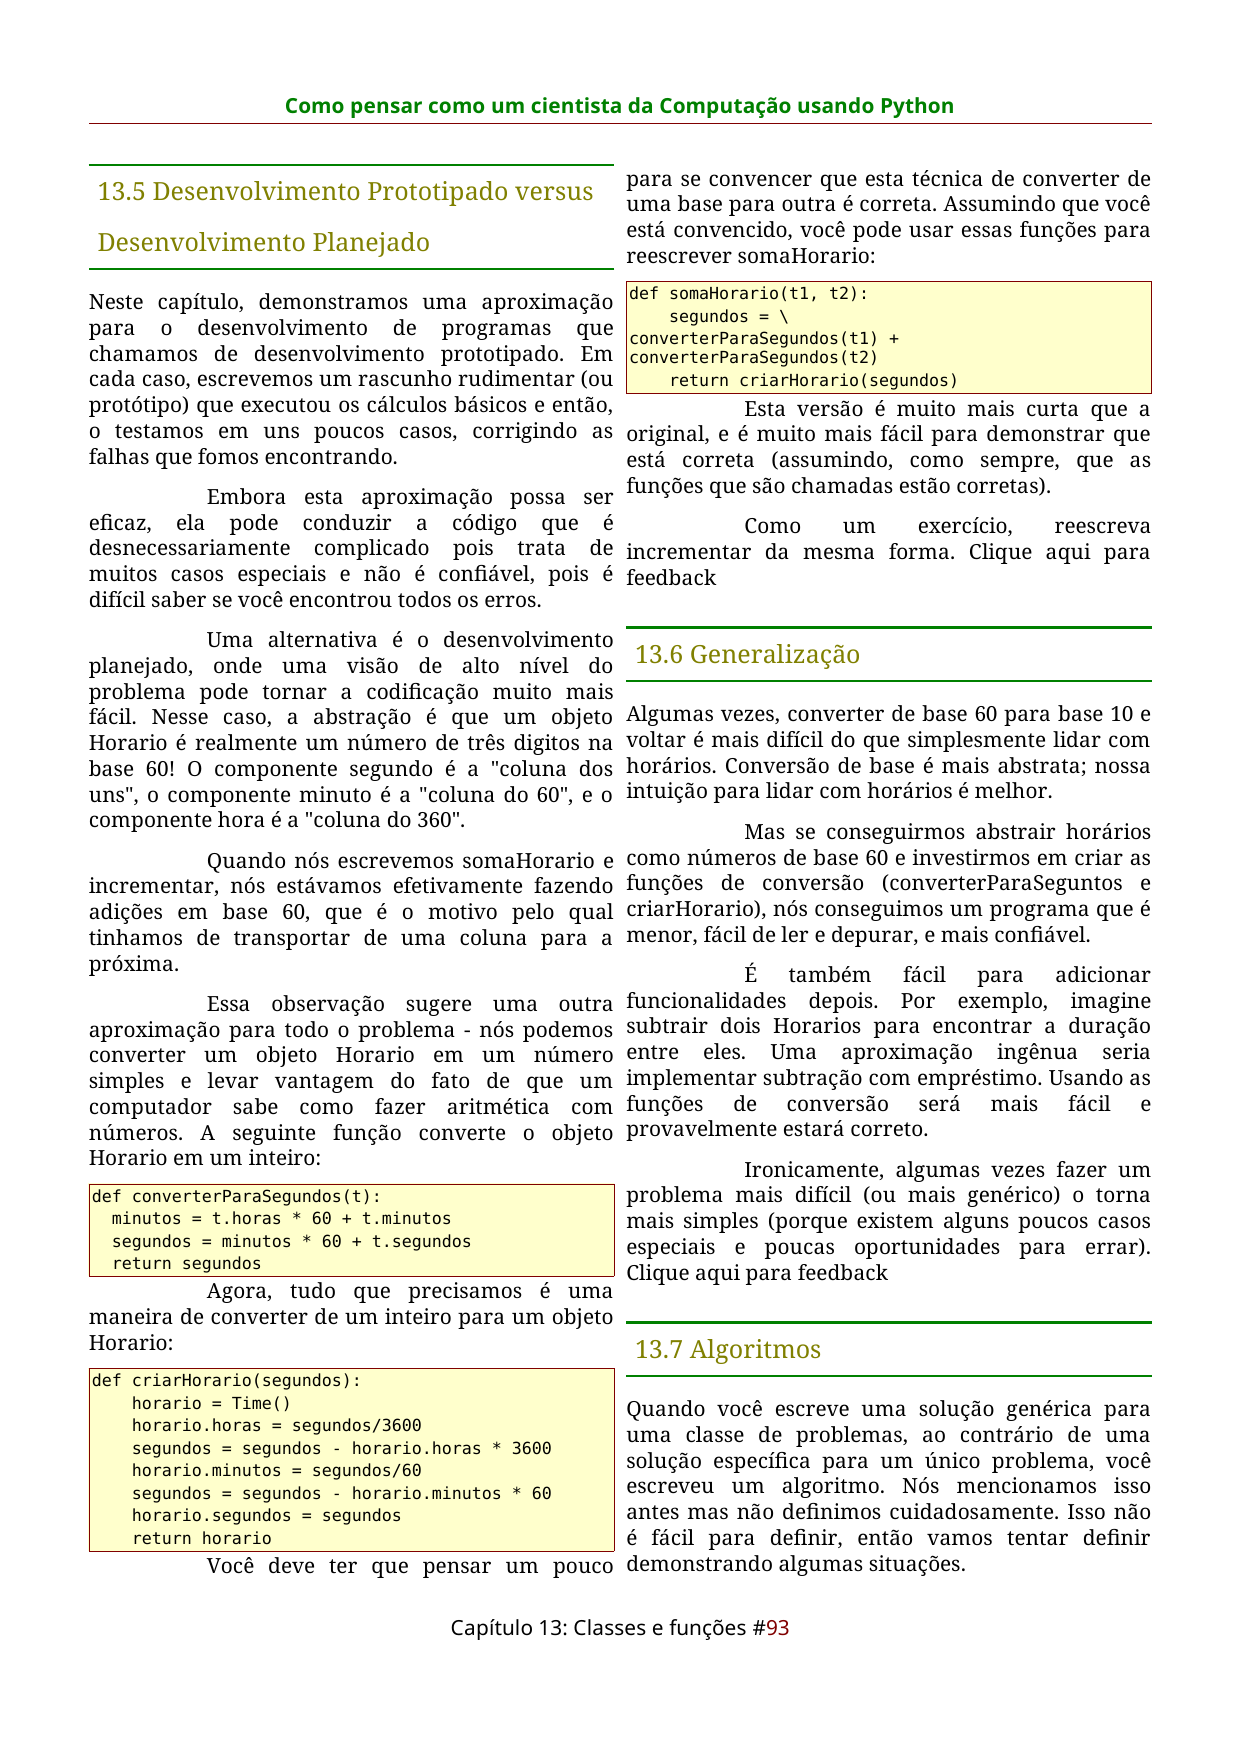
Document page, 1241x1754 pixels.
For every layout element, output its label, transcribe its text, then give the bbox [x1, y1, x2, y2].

text converterParaSegundos(t1) + converterParaSegundos(t2) [627, 326, 1151, 368]
text Essa observação sugere uma outra aproximação para todo o problema - nós podemos converter um objeto Horario em um número simples e levar vantagem do fato de que um computador sabe como fazer aritmética com números. A seguinte função converte o objeto Horario em um inteiro: [88, 989, 614, 1172]
text Você deve ter que pensar um pouco [88, 1551, 614, 1580]
text Esta versão é muito mais curta que a original, e é muito mais fácil para demonstrar que está correta (assumindo, como sempre, que as funções que são chamadas estão corretas). [626, 394, 1152, 499]
text return segundos [90, 1251, 614, 1276]
text Neste capítulo, demonstramos uma aproximação para o desenvolvimento de programas que chamamos de desenvolvimento prototipado. Em cada caso, escrevemos um rascunho rudimentar (ou protótipo) que executou os cálculos básicos e então, o testamos em uns poucos casos, corrigindo as falhas que fomos encontrando. [88, 287, 614, 470]
text segundos = minutos * 60 + t.segundos [90, 1228, 614, 1251]
text horario.horas = segundos/3600 [90, 1413, 614, 1436]
subtitle 13.6 Generalização [626, 629, 1152, 680]
text Mas se conseguirmos abstrair horários como números de base 60 e investirmos em criar as funções de conversão (converterParaSeguntos e criarHorario), nós conseguimos um programa que é menor, fácil de ler e depurar, e mais confiável. [626, 817, 1152, 948]
text Como um exercício, reescreva incrementar da mesma forma. Clique aqui para feedback [626, 511, 1152, 591]
text segundos = segundos - horario.horas * 3600 [90, 1436, 614, 1458]
text Algumas vezes, converter de base 60 para base 10 e voltar é mais difícil do que simplesmente lidar com horários. Conversão de base é mais abstrata; nossa intuição para lidar com horários é melhor. [626, 699, 1152, 805]
text Uma alternativa é o desenvolvimento planejado, onde uma visão de alto nível do problema pode tornar a codificação muito mais fácil. Nesse caso, a abstração é que um objeto Horario é realmente um número de três digitos na base 60! O componente segundo é a "coluna dos uns", o componente minuto é a "coluna do 60", e o componente hora é a "coluna do 360". [88, 625, 614, 834]
text horario = Time() [90, 1391, 614, 1413]
text Quando você escreve uma solução genérica para uma classe de problemas, ao contrário de uma solução específica para um único problema, você escreveu um algoritmo. Nós mencionamos isso antes mas não definimos cuidadosamente. Isso não é fácil para definir, então vamos tentar definir demonstrando algumas situações. [626, 1394, 1152, 1577]
text def criarHorario(segundos): [90, 1369, 614, 1391]
text return criarHorario(segundos) [627, 368, 1151, 393]
text def converterParaSegundos(t): [90, 1185, 614, 1206]
text para se convencer que esta técnica de converter de uma base para outra é correta. Assumindo que você está convencido, você pode usar essas funções para reescrever somaHorario: [626, 163, 1152, 269]
text def somaHorario(t1, t2): [627, 282, 1151, 303]
text segundos = segundos - horario.minutos * 60 [90, 1481, 614, 1503]
text minutos = t.horas * 60 + t.minutos [90, 1206, 614, 1228]
text Embora esta aproximação possa ser eficaz, ela pode conduzir a código que é desnecessariamente complicado pois trata de muitos casos especiais e não é confiável, pois é difícil saber se você encontrou todos os erros. [88, 482, 614, 613]
subtitle 13.7 Algoritmos [626, 1324, 1152, 1375]
text É também fácil para adicionar funcionalidades depois. Por exemplo, imagine subtrair dois Horarios para encontrar a duração entre eles. Uma aproximação ingênua seria implementar subtração com empréstimo. Usando as funções de conversão será mais fácil e provavelmente estará correto. [626, 960, 1152, 1143]
text segundos = \ [627, 303, 1151, 326]
text horario.minutos = segundos/60 [90, 1458, 614, 1481]
text Agora, tudo que precisamos é uma maneira de converter de um inteiro para um objeto Horario: [88, 1276, 614, 1356]
text return horario [90, 1526, 614, 1551]
text Quando nós escrevemos somaHorario e incrementar, nós estávamos efetivamente fazendo adições em base 60, que é o motivo pelo qual tinhamos de transportar de uma coluna para a próxima. [88, 846, 614, 977]
text Ironicamente, algumas vezes fazer um problema mais difícil (ou mais genérico) o torna mais simples (porque existem alguns poucos casos especiais e poucas oportunidades para errar). Clique aqui para feedback [626, 1154, 1152, 1286]
text horario.segundos = segundos [90, 1503, 614, 1526]
subtitle 13.5 Desenvolvimento Prototipado versus Desenvolvimento Planejado [88, 165, 614, 270]
